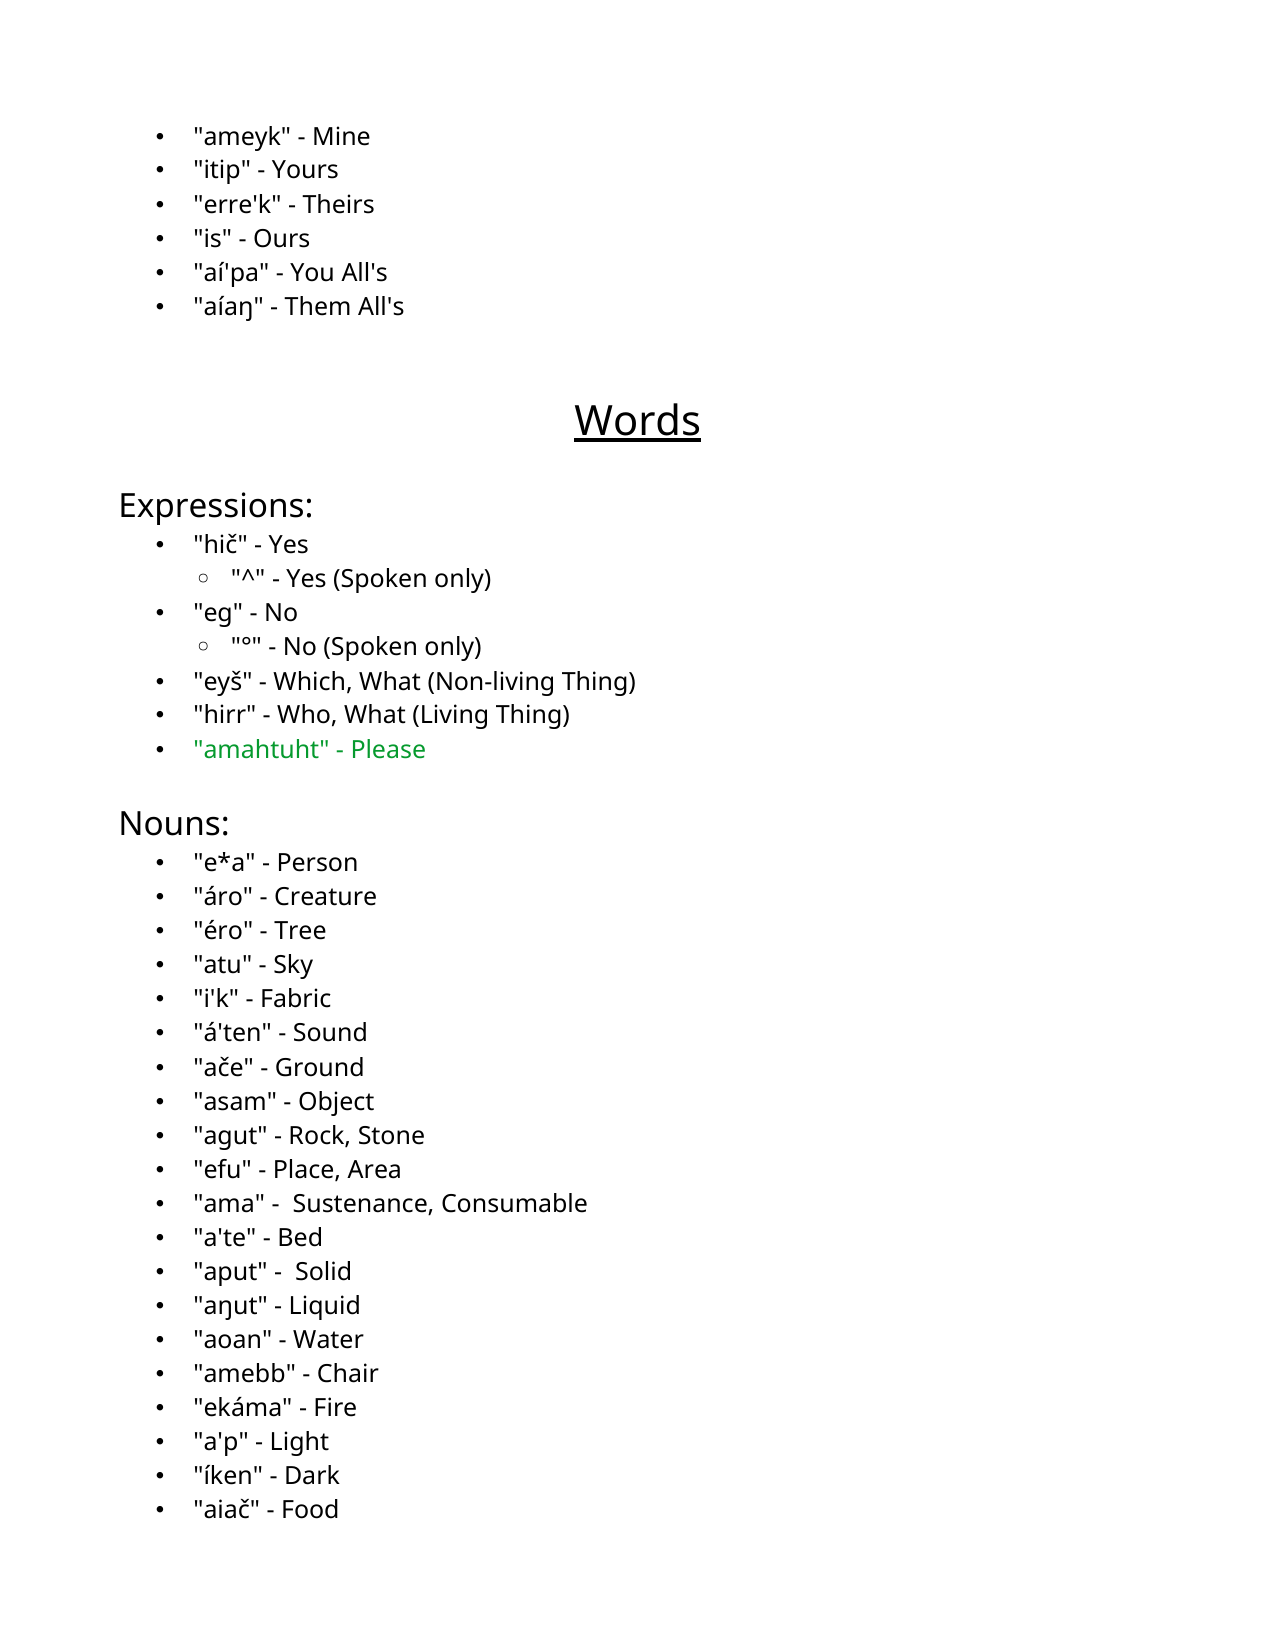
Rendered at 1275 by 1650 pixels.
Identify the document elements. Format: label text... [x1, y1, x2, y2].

list "amebb" - Chair [156, 1356, 1157, 1390]
list "aput" - Solid [156, 1253, 1157, 1288]
list "^" - Yes (Spoken only) [193, 561, 1157, 595]
list "ameyk" - Mine [156, 118, 1157, 152]
list "ače" - Ground [156, 1049, 1157, 1083]
list "i'k" - Fabric [156, 981, 1157, 1015]
list "erre'k" - Theirs [156, 186, 1157, 220]
text Words [118, 391, 1157, 447]
list "a'te" - Bed [156, 1219, 1157, 1253]
list "aŋut" - Liquid [156, 1288, 1157, 1322]
list "a'p" - Light [156, 1424, 1157, 1458]
list "éro" - Tree [156, 913, 1157, 947]
list "agut" - Rock, Stone [156, 1117, 1157, 1151]
list "á'ten" - Sound [156, 1015, 1157, 1049]
list "eyš" - Which, What (Non-living Thing) [156, 663, 1157, 697]
list "eg" - No [156, 595, 1157, 629]
list "hič" - Yes [156, 527, 1157, 561]
list "asam" - Object [156, 1083, 1157, 1117]
list "aí'pa" - You All's [156, 254, 1157, 288]
list "íken" - Dark [156, 1458, 1157, 1492]
list "is" - Ours [156, 220, 1157, 254]
list "aíaŋ" - Them All's [156, 288, 1157, 322]
list "e*a" - Person [156, 845, 1157, 879]
list "ama" - Sustenance, Consumable [156, 1185, 1157, 1219]
list "itip" - Yours [156, 152, 1157, 186]
list "amahtuht" - Please [156, 731, 1157, 765]
list "°" - No (Spoken only) [193, 629, 1157, 663]
text Nouns: [118, 799, 1157, 845]
list "áro" - Creature [156, 879, 1157, 913]
list "efu" - Place, Area [156, 1151, 1157, 1185]
list "hirr" - Who, What (Living Thing) [156, 697, 1157, 731]
text Expressions: [118, 481, 1157, 527]
list "ekáma" - Fire [156, 1390, 1157, 1424]
list "aiač" - Food [156, 1492, 1157, 1526]
list "atu" - Sky [156, 947, 1157, 981]
list "aoan" - Water [156, 1322, 1157, 1356]
